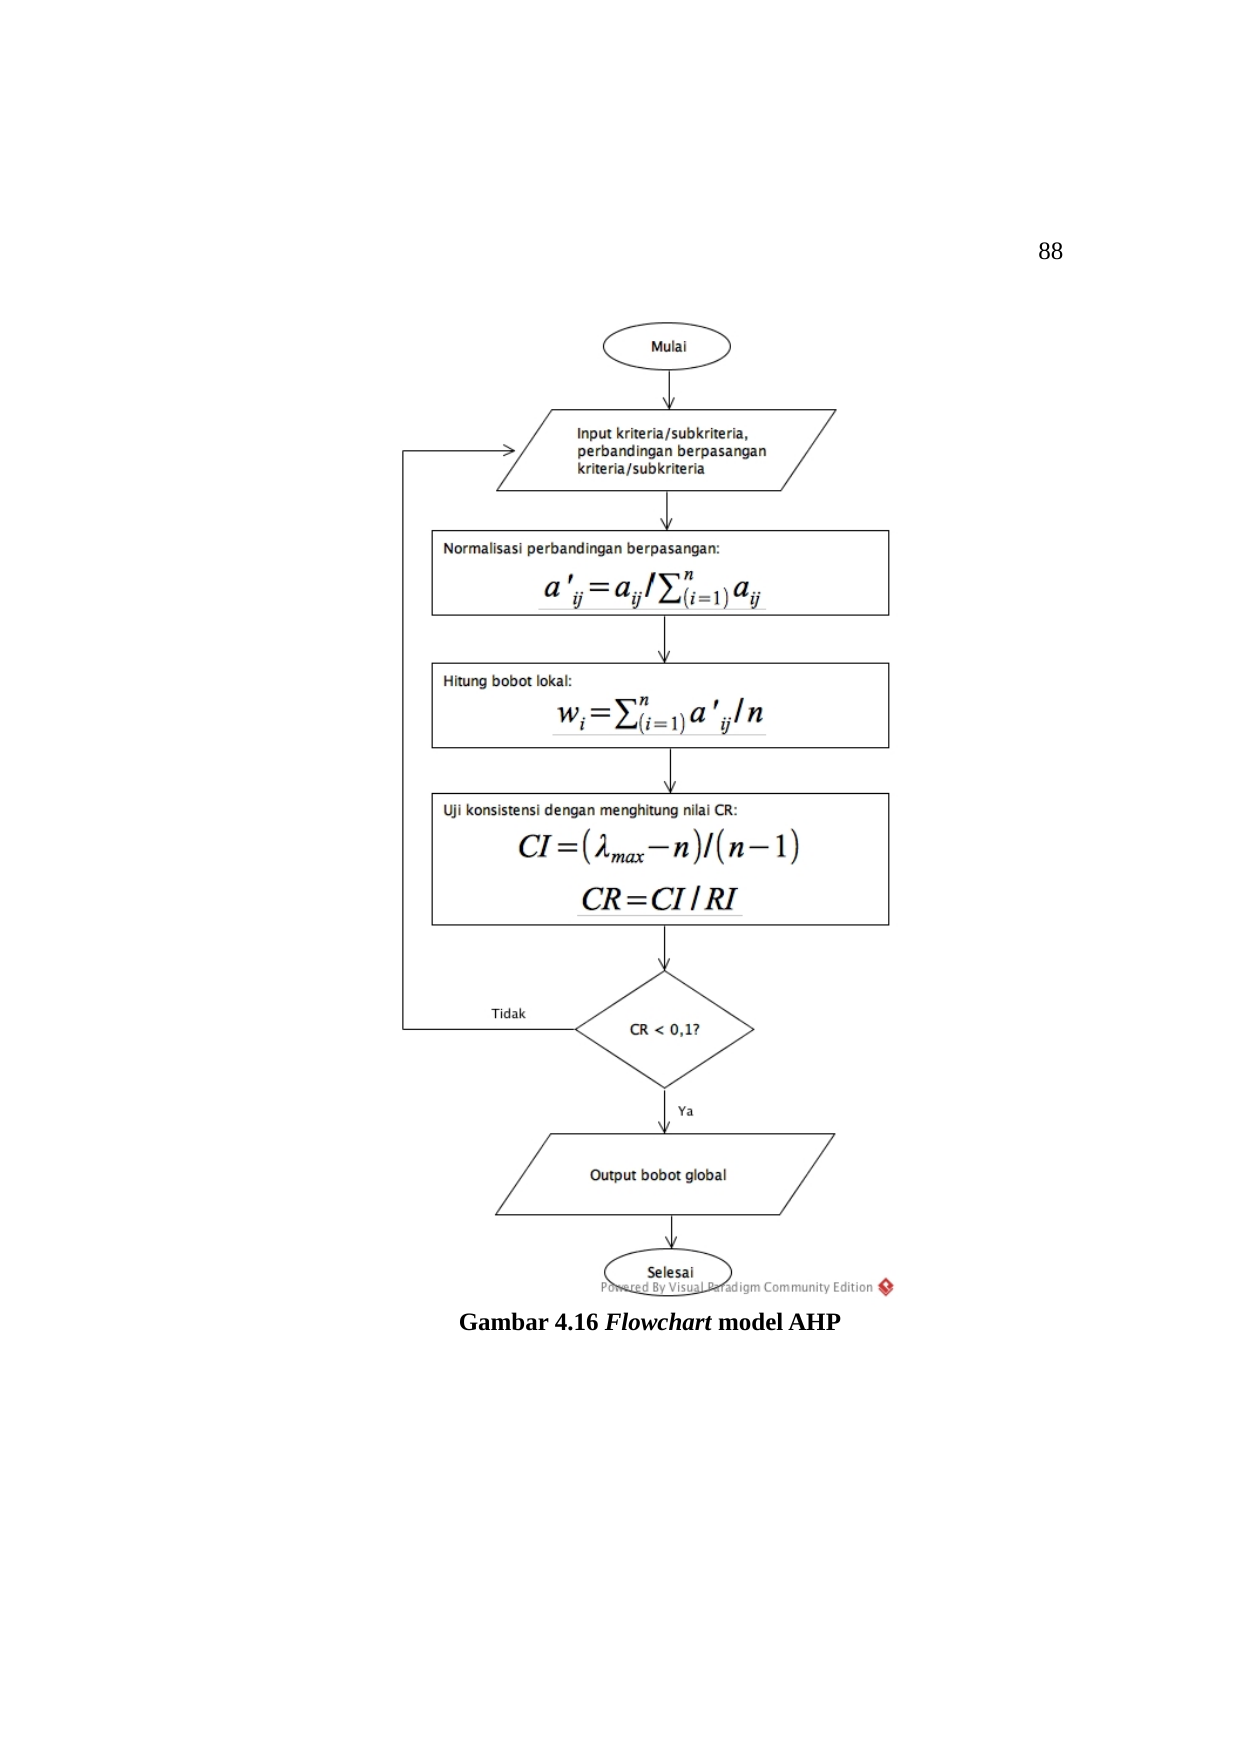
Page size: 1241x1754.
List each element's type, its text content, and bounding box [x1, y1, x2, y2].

text Gambar 4.16 Flowchart model AHP [236, 1307, 1063, 1335]
picture [400, 313, 900, 1307]
